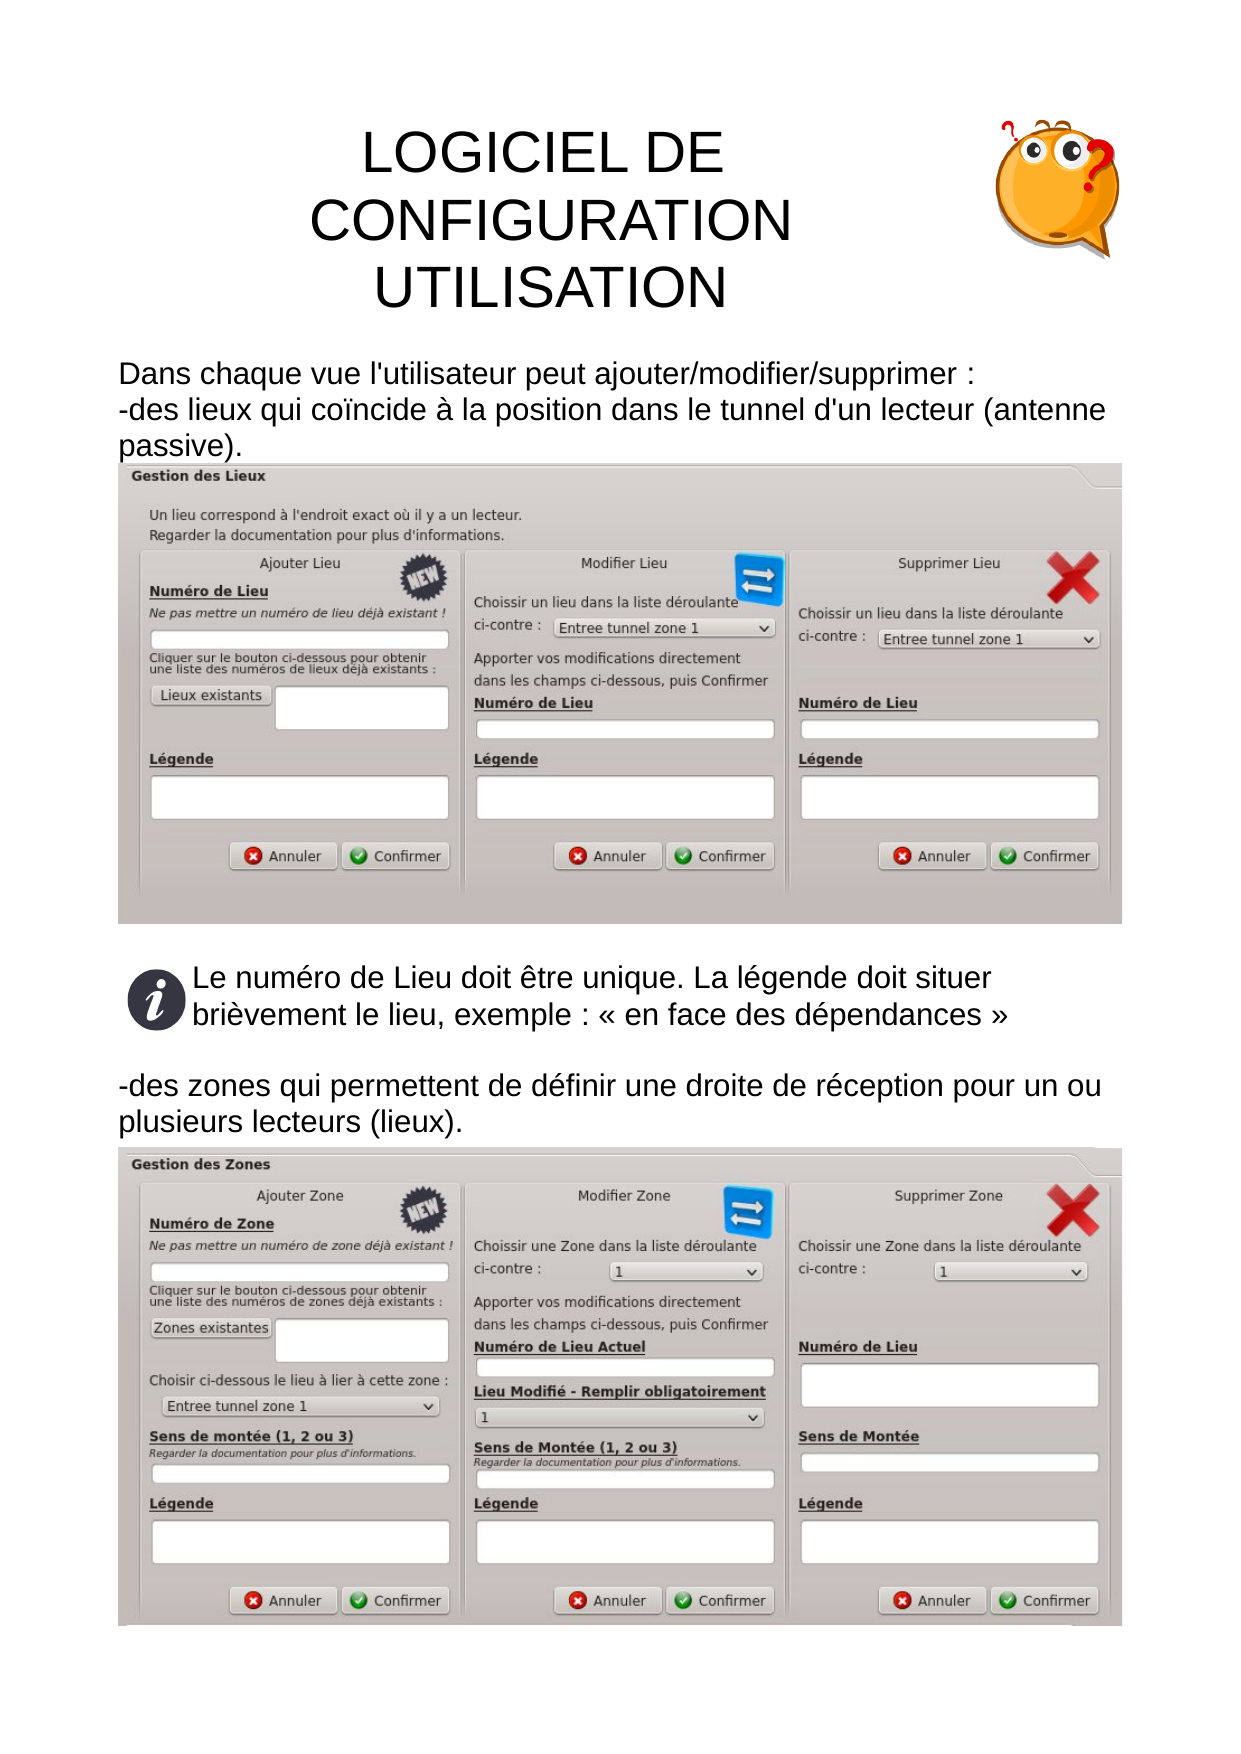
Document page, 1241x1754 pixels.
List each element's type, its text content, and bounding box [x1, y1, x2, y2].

text CONFIGURATION [118, 185, 984, 252]
text UTILISATION [118, 252, 1122, 319]
picture [118, 463, 1123, 924]
picture [121, 962, 192, 1037]
text Dans chaque vue l'utilisateur peut ajouter/modifier/supprimer : [118, 355, 1122, 391]
picture [984, 118, 1123, 260]
text -des zones qui permettent de définir une droite de réception pour un ou plusieurs lecteurs (lieux). [118, 1067, 1122, 1139]
text LOGICIEL DE [118, 118, 984, 185]
text -des lieux qui coïncide à la position dans le tunnel d'un lecteur (antenne passive). [118, 391, 1122, 463]
picture [118, 1147, 1123, 1626]
text Le numéro de Lieu doit être unique. La légende doit situer brièvement le lieu, exemple : « en face des dépendances » [118, 959, 1122, 1031]
